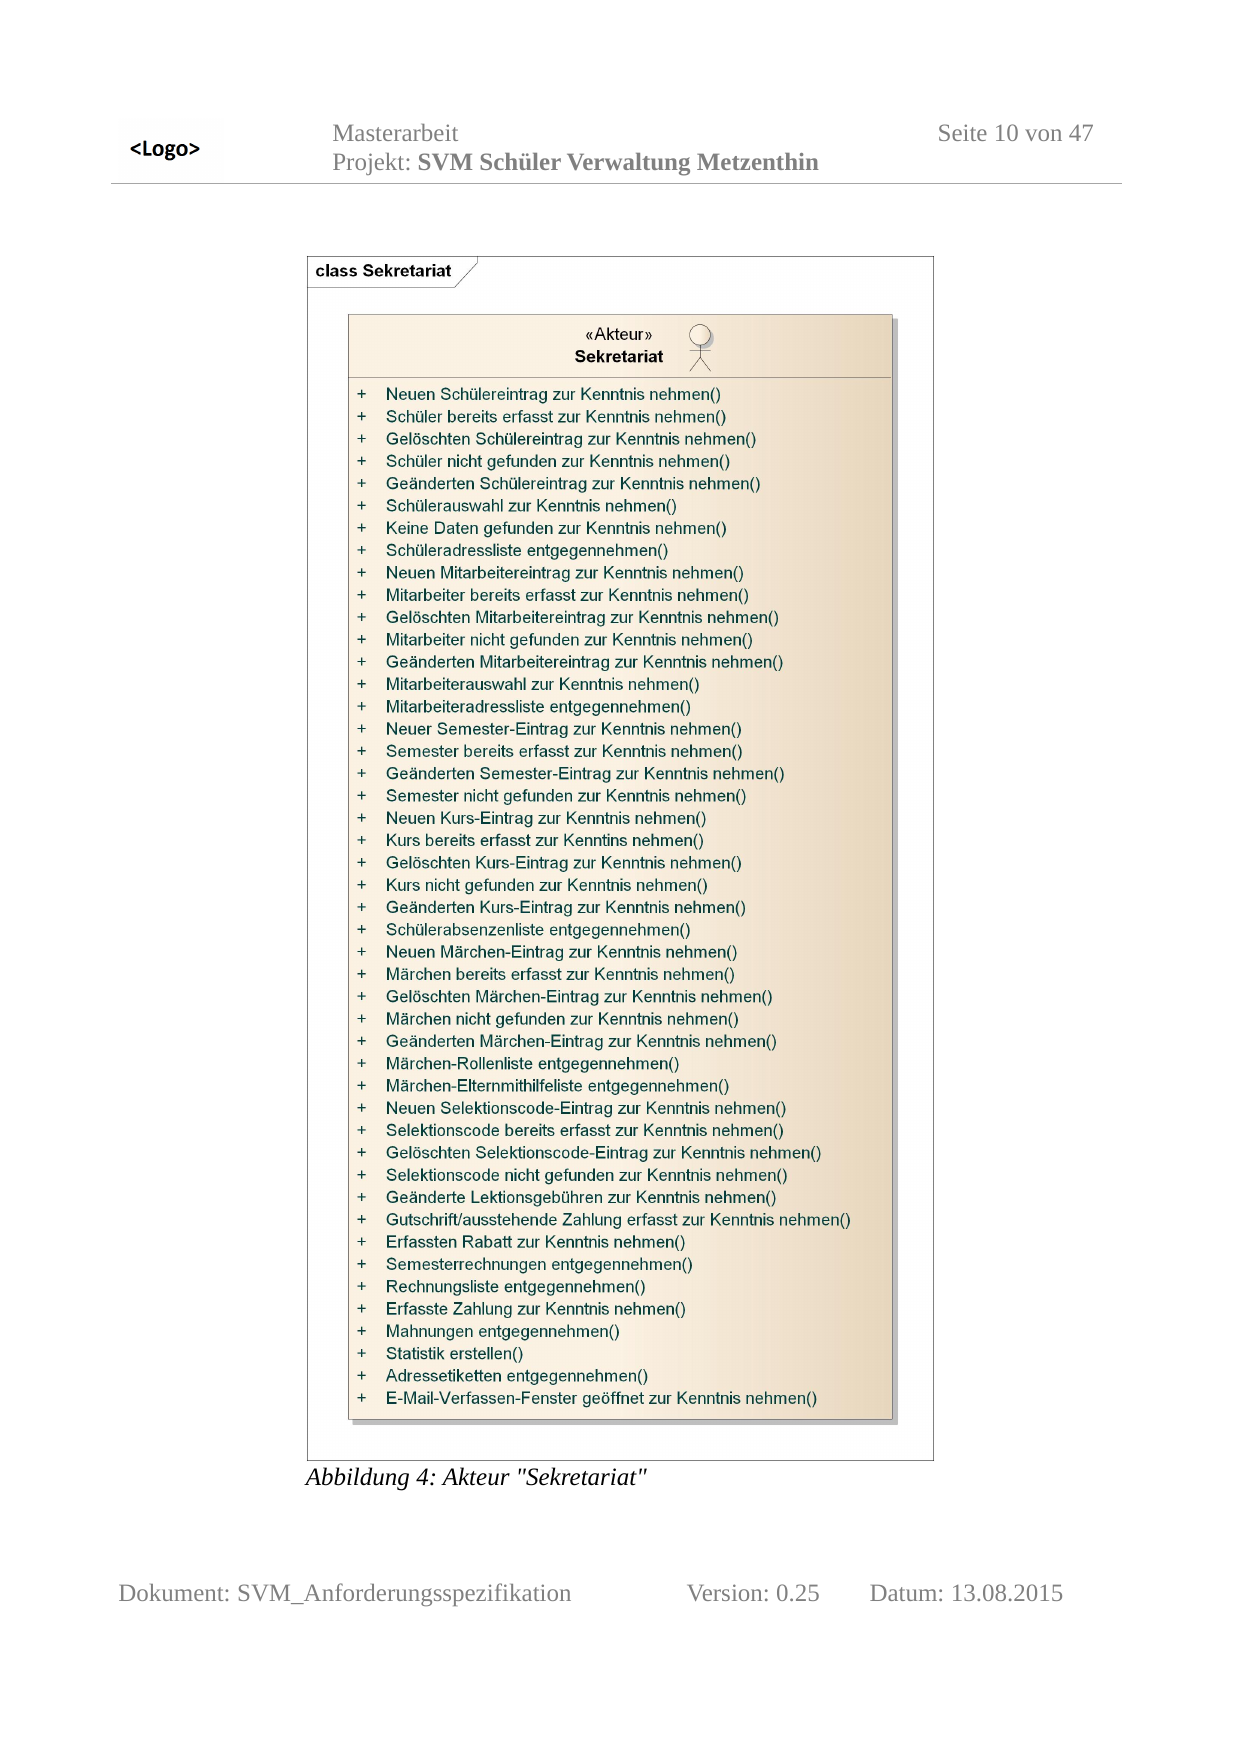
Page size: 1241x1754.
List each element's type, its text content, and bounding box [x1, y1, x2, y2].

text Abbildung 4: Akteur "Sekretariat" [306, 1462, 935, 1491]
picture [305, 255, 935, 1462]
picture [118, 118, 224, 183]
